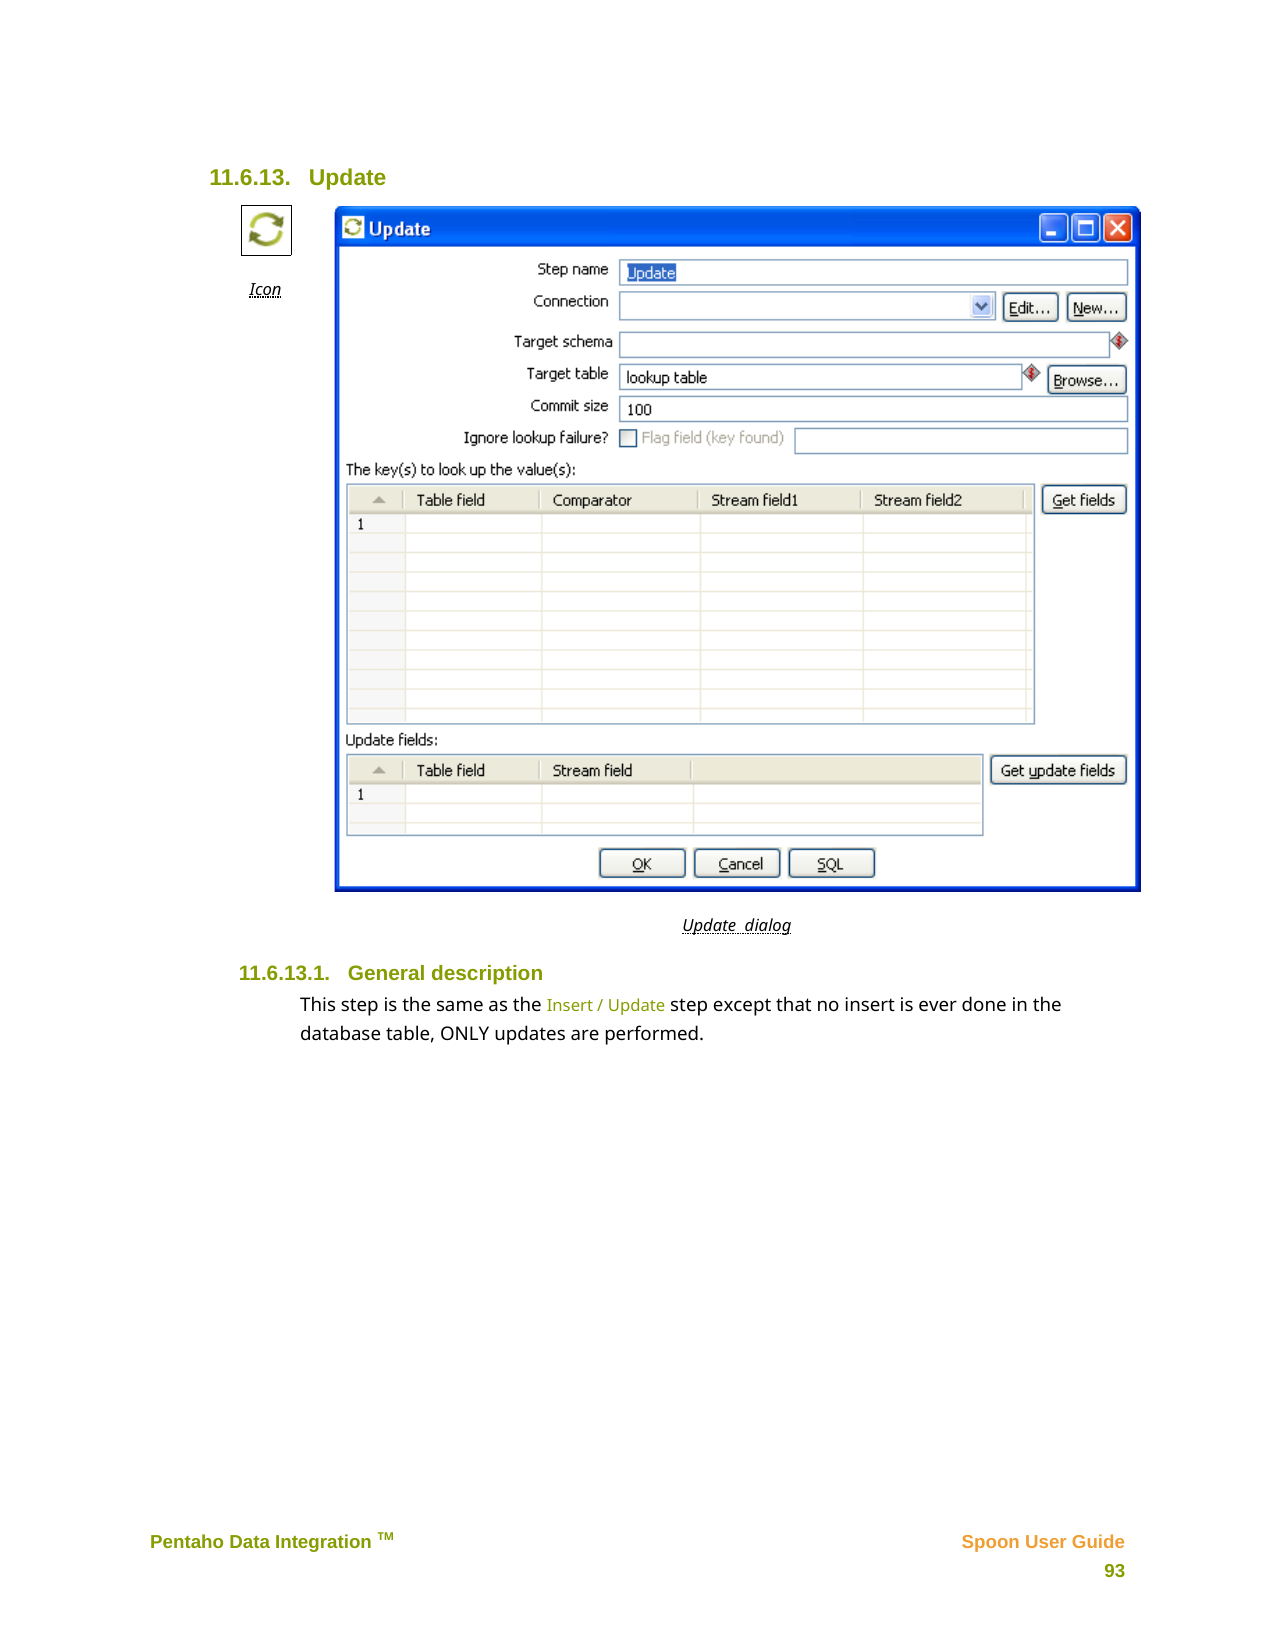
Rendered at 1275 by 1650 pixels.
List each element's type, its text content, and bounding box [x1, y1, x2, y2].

text This step is the same as the Insert / Update step except that no insert is ever done in the database table, ONLY updates are performed. [300, 988, 1125, 1046]
text Update dialog [334, 914, 1141, 937]
subtitle General description [239, 952, 1125, 987]
picture [244, 207, 288, 252]
picture [334, 206, 1141, 892]
subtitle Update [209, 157, 1125, 192]
text Icon [240, 277, 292, 300]
